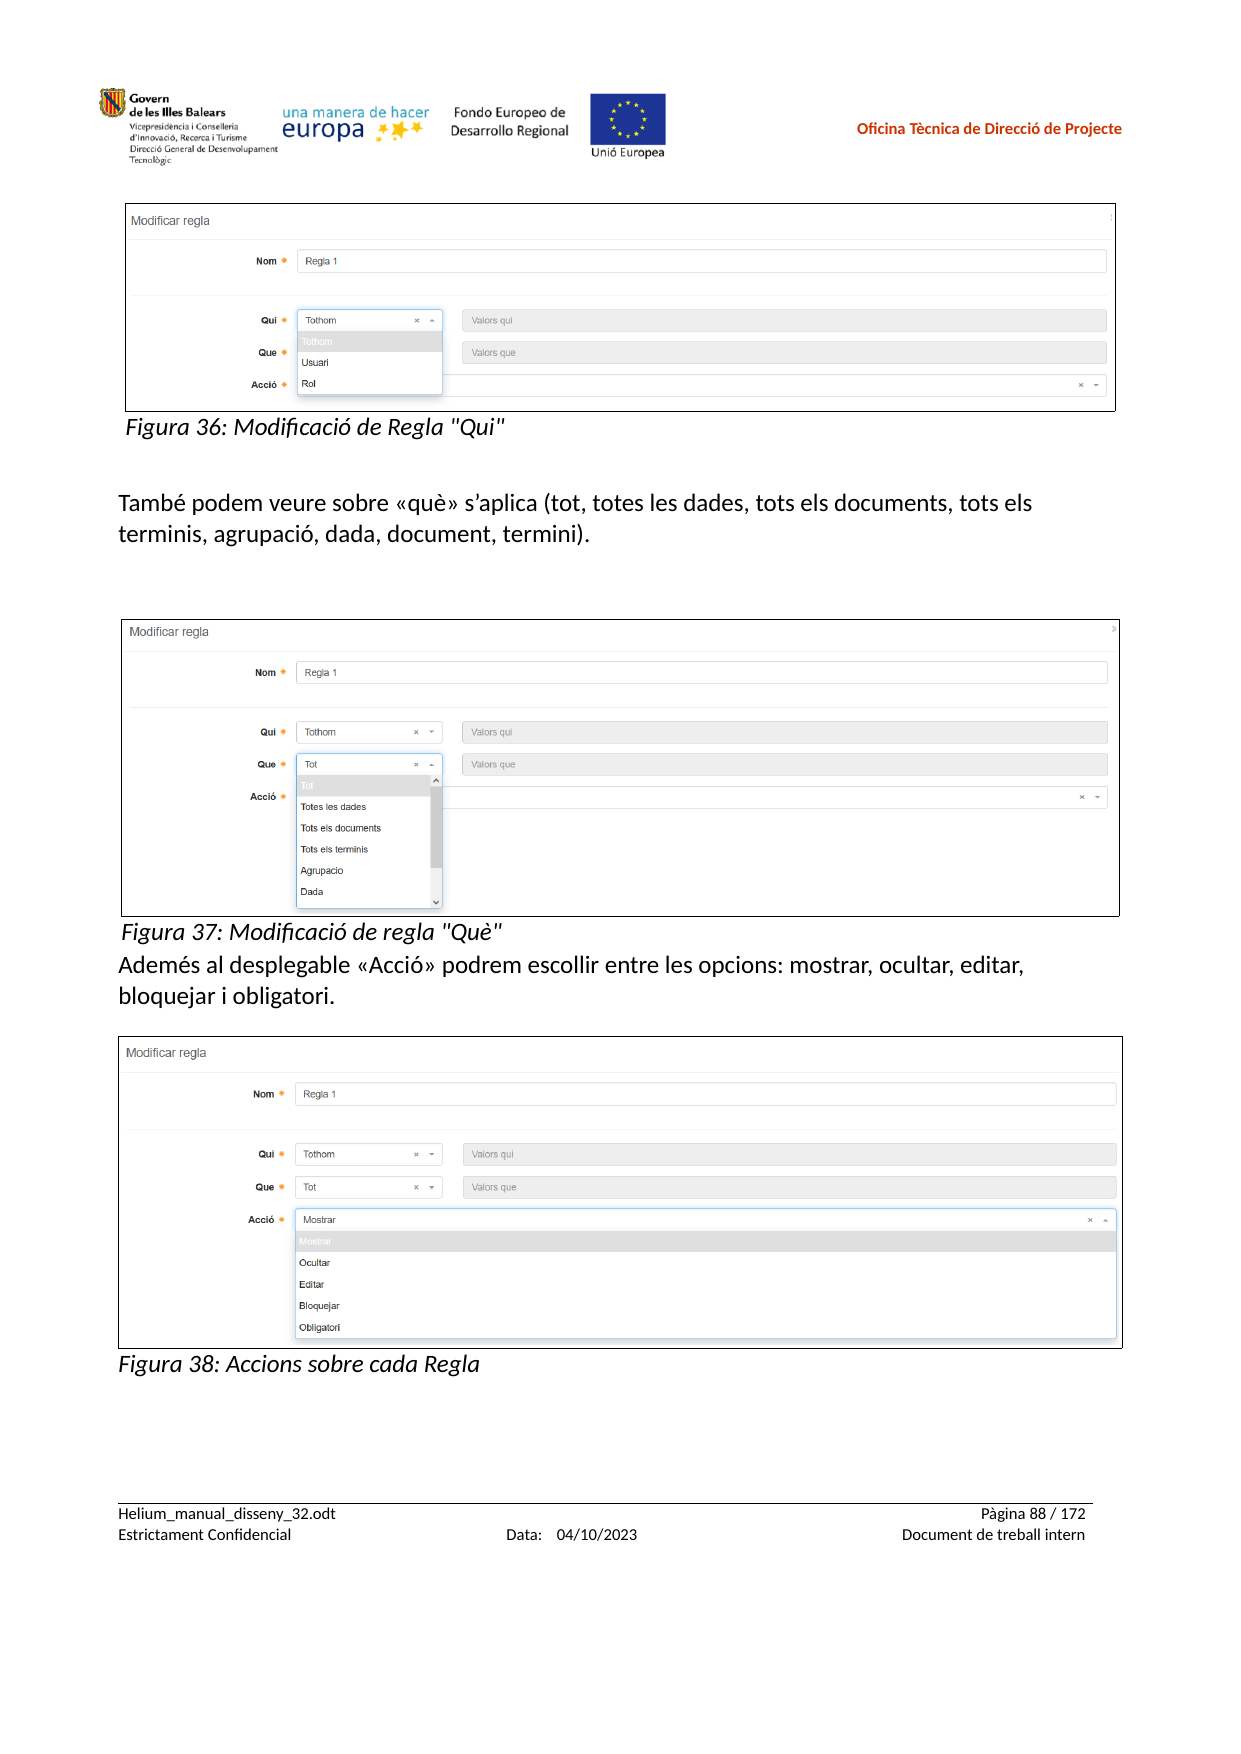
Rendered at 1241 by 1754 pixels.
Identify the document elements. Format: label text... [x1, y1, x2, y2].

text Ademés al desplegable «Acció» podrem escollir entre les opcions: mostrar, ocultar, editar, bloquejar i obligatori. [118, 604, 1122, 1011]
picture [128, 205, 1112, 408]
text També podem veure sobre «què» s’aplica (tot, totes les dades, tots els documents, tots els terminis, agrupació, dada, document, termini). [118, 487, 1122, 548]
picture [124, 622, 1117, 914]
picture [99, 87, 668, 166]
picture [121, 1038, 1119, 1345]
text [126, 204, 1115, 411]
text Figura 36: Modificació de Regla "Qui" [125, 412, 1115, 441]
text Figura 37: Modificació de regla "Què" [121, 917, 1119, 947]
text Figura 38: Accions sobre cada Regla [118, 1349, 1122, 1378]
text [119, 1037, 1122, 1348]
